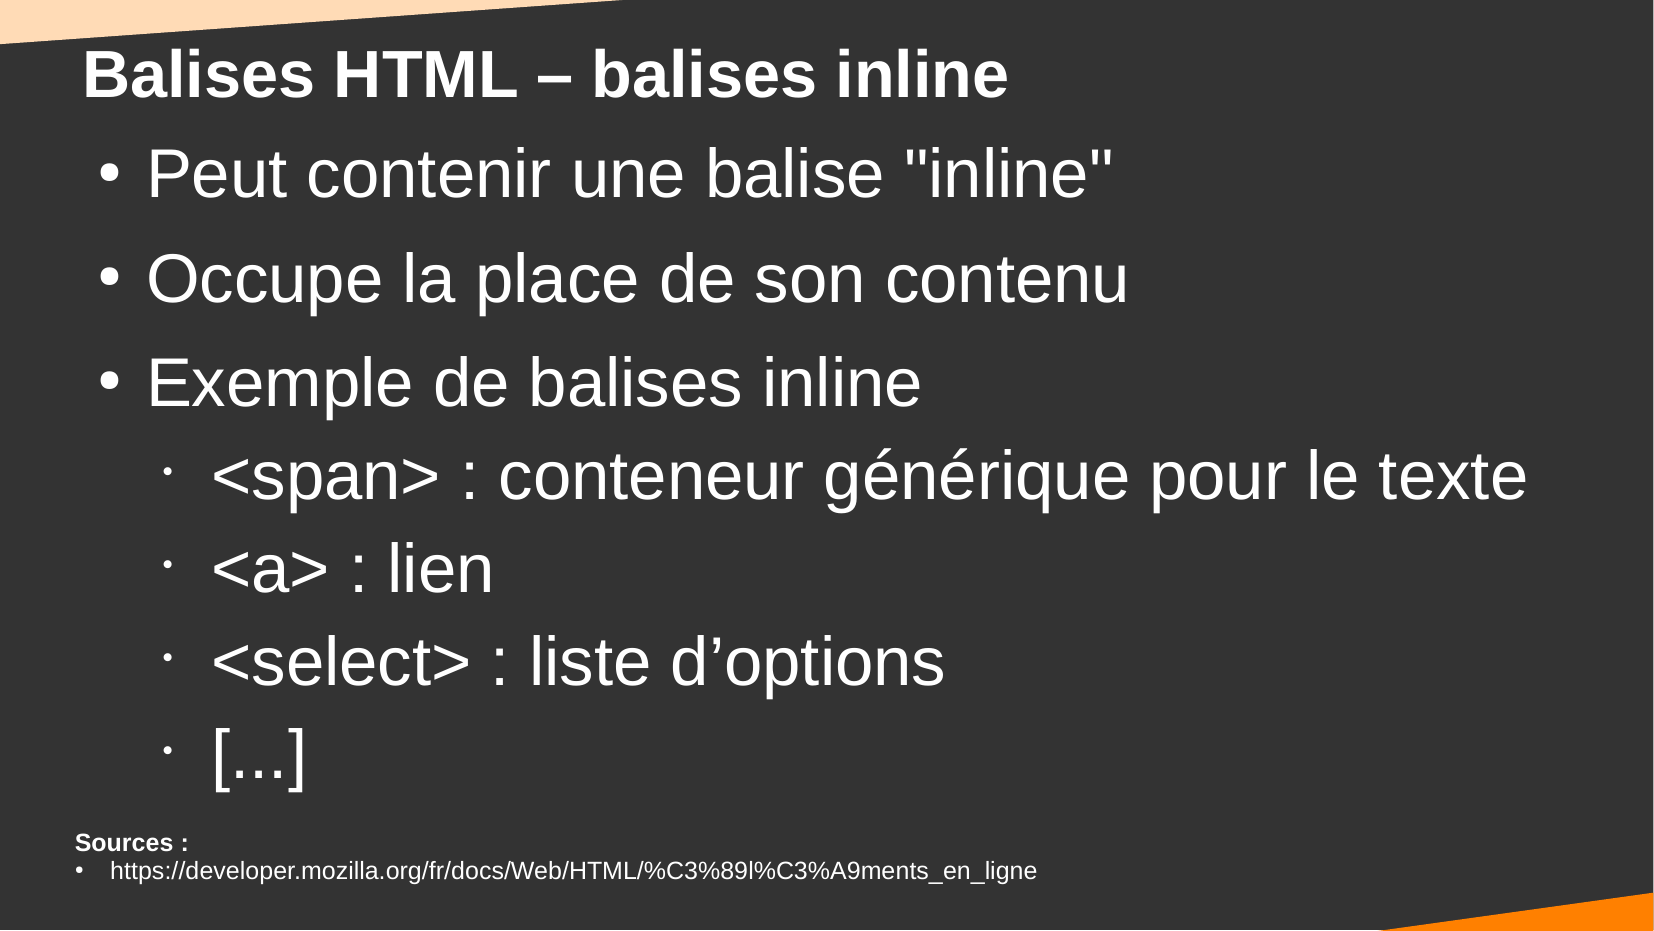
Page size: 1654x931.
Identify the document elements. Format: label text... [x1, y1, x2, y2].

text_box [1377, 892, 1654, 931]
text_box Sources : https://developer.mozilla.org/fr/docs/Web/HTML/%C3%89l%C3%A9ments_en_ligne [59, 821, 1546, 920]
list Peut contenir une balise "inline" Occupe la place de son contenu Exemple de balises inline <span> : conteneur générique pour le texte <a> : lien <select> : liste d’options [...] [80, 135, 1620, 807]
title Balises HTML – balises inline [82, 37, 1571, 122]
text_box [0, 0, 623, 45]
